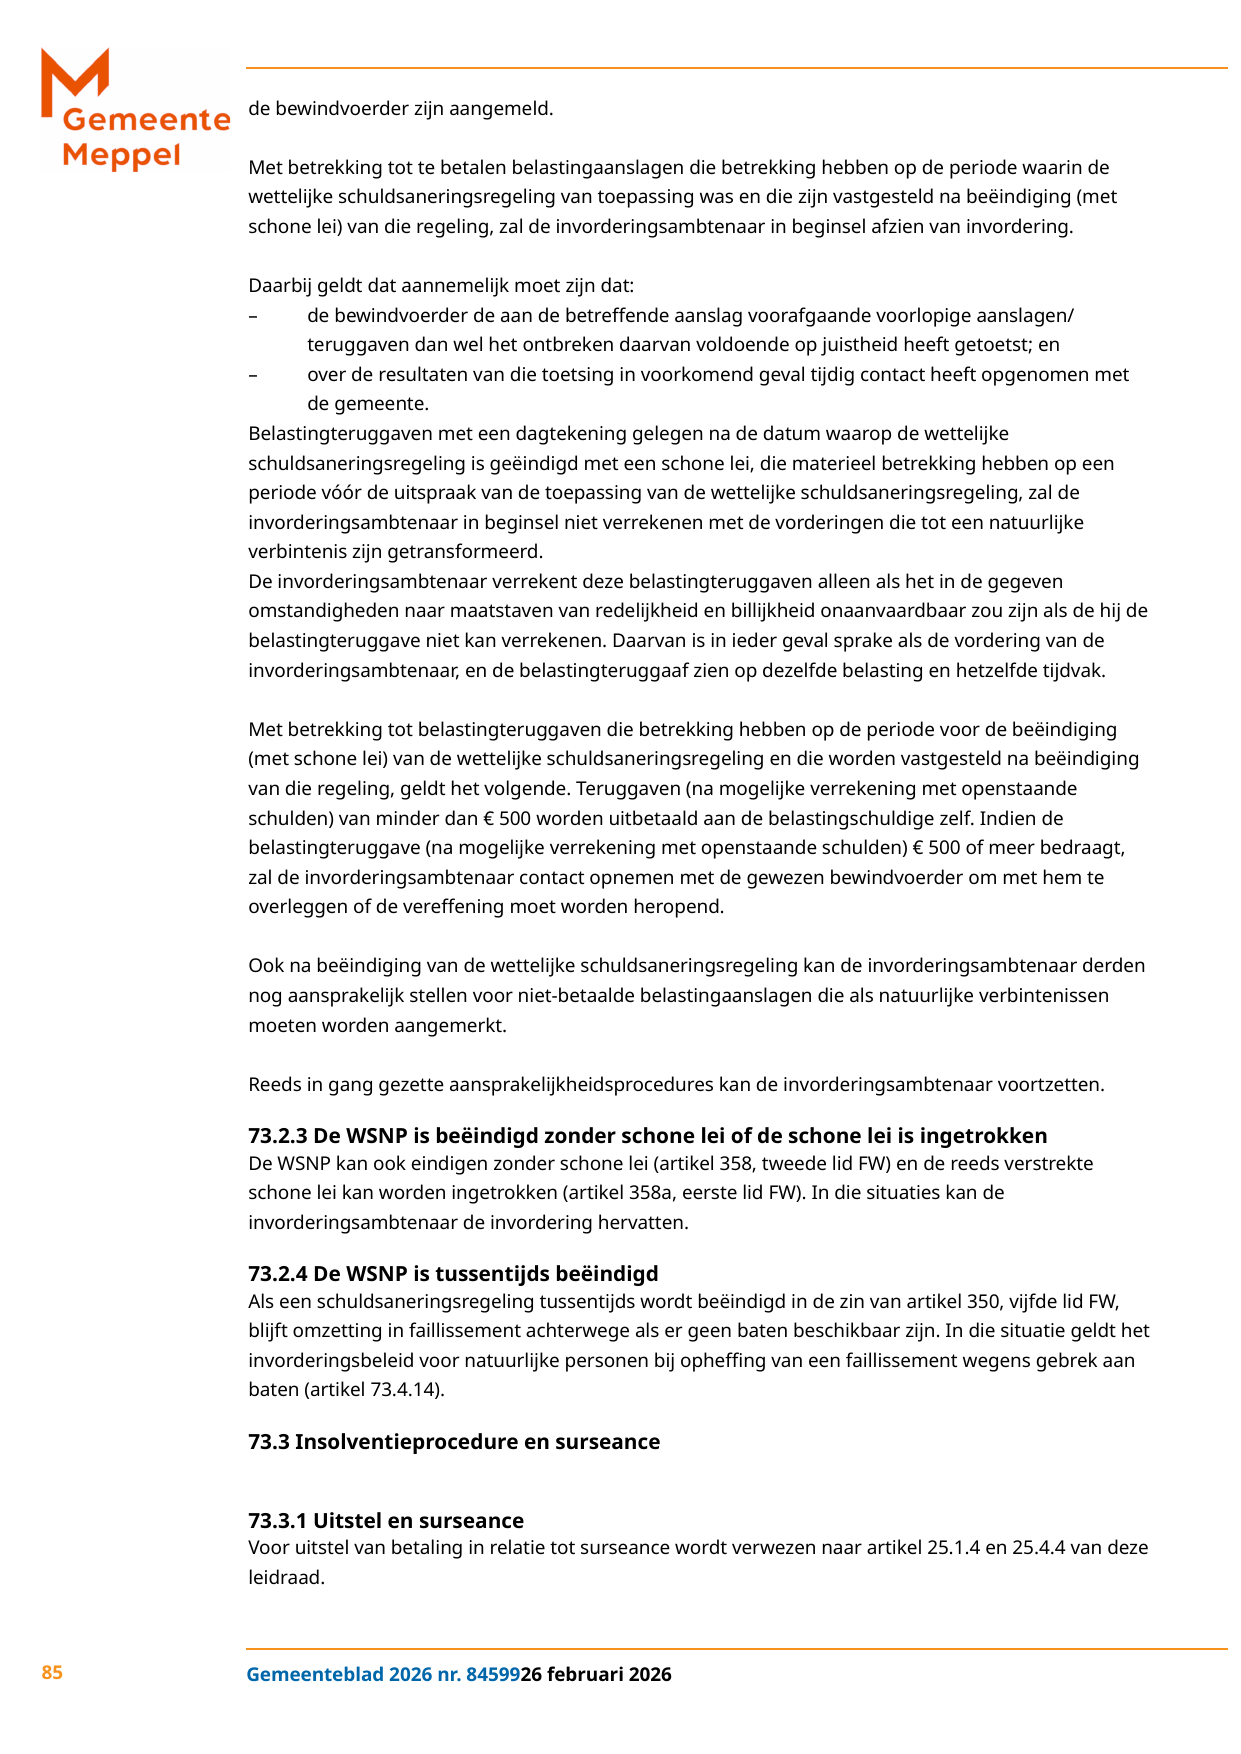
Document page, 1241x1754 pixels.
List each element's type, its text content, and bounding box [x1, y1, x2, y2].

picture [41, 47, 231, 172]
text Ook na beëindiging van de wettelijke schuldsaneringsregeling kan de invorderingsambtenaar derden nog aansprakelijk stellen voor niet-betaalde belastingaanslagen die als natuurlijke verbintenissen moeten worden aangemerkt. [248, 953, 1152, 1038]
text Reeds in gang gezette aansprakelijkheidsprocedures kan de invorderingsambtenaar voortzetten. [248, 1071, 1152, 1097]
list over de resultaten van die toetsing in voorkomend geval tijdig contact heeft opgenomen met de gemeente. [248, 361, 1152, 416]
text 73.2.4 De WSNP is tussentijds beëindigd [248, 1259, 1152, 1288]
text Daarbij geldt dat aannemelijk moet zijn dat: [248, 272, 1152, 298]
text De invorderingsambtenaar verrekent deze belastingteruggaven alleen als het in de gegeven omstandigheden naar maatstaven van redelijkheid en billijkheid onaanvaardbaar zou zijn als de hij de belastingteruggave niet kan verrekenen. Daarvan is in ieder geval sprake als de vordering van de invorderingsambtenaar, en de belastingteruggaaf zien op dezelfde belasting en hetzelfde tijdvak. [248, 568, 1152, 683]
text Met betrekking tot belastingteruggaven die betrekking hebben op de periode voor de beëindiging (met schone lei) van de wettelijke schuldsaneringsregeling en die worden vastgesteld na beëindiging van die regeling, geldt het volgende. Teruggaven (na mogelijke verrekening met openstaande schulden) van minder dan € 500 worden uitbetaald aan de belastingschuldige zelf. Indien de belastingteruggave (na mogelijke verrekening met openstaande schulden) € 500 of meer bedraagt, zal de invorderingsambtenaar contact opnemen met de gewezen bewindvoerder om met hem te overleggen of de vereffening moet worden heropend. [248, 716, 1152, 919]
text Als een schuldsaneringsregeling tussentijds wordt beëindigd in de zin van artikel 350, vijfde lid FW, blijft omzetting in faillissement achterwege als er geen baten beschikbaar zijn. In die situatie geldt het invorderingsbeleid voor natuurlijke personen bij opheffing van een faillissement wegens gebrek aan baten (artikel 73.4.14). [248, 1288, 1152, 1402]
text 73.3.1 Uitstel en surseance [248, 1506, 1152, 1534]
text De WSNP kan ook eindigen zonder schone lei (artikel 358, tweede lid FW) en de reeds verstrekte schone lei kan worden ingetrokken (artikel 358a, eerste lid FW). In die situaties kan de invorderingsambtenaar de invordering hervatten. [248, 1150, 1152, 1235]
text Voor uitstel van betaling in relatie tot surseance wordt verwezen naar artikel 25.1.4 en 25.4.4 van deze leidraad. [248, 1534, 1152, 1590]
text 73.3 Insolventieprocedure en surseance [248, 1427, 1152, 1456]
text 73.2.3 De WSNP is beëindigd zonder schone lei of de schone lei is ingetrokken [248, 1121, 1152, 1150]
text Met betrekking tot te betalen belastingaanslagen die betrekking hebben op de periode waarin de wettelijke schuldsaneringsregeling van toepassing was en die zijn vastgesteld na beëindiging (met schone lei) van die regeling, zal de invorderingsambtenaar in beginsel afzien van invordering. [248, 154, 1152, 239]
text Belastingteruggaven met een dagtekening gelegen na de datum waarop de wettelijke schuldsaneringsregeling is geëindigd met een schone lei, die materieel betrekking hebben op een periode vóór de uitspraak van de toepassing van de wettelijke schuldsaneringsregeling, zal de invorderingsambtenaar in beginsel niet verrekenen met de vorderingen die tot een natuurlijke verbintenis zijn getransformeerd. [248, 420, 1152, 564]
list de bewindvoerder de aan de betreffende aanslag voorafgaande voorlopige aanslagen/ teruggaven dan wel het ontbreken daarvan voldoende op juistheid heeft getoetst; en [248, 302, 1152, 357]
text de bewindvoerder zijn aangemeld. [248, 95, 1152, 121]
